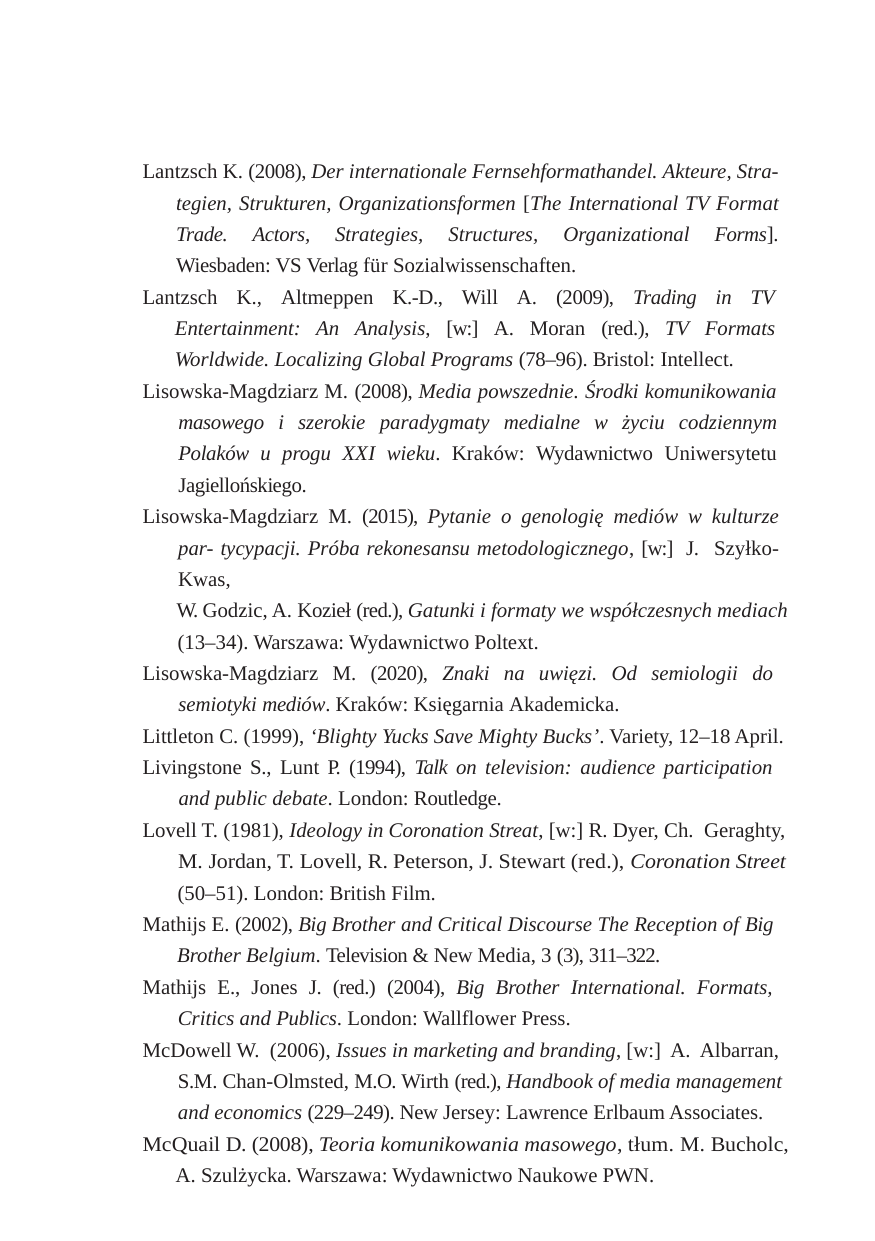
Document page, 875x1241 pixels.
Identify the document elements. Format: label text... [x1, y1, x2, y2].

text Lisowska-Magdziarz M. (2015), Pytanie o genologię mediów w kulturze par- tycypacji. Próba rekonesansu metodologicznego, [w:] J. Szyłko-Kwas, [142, 504, 779, 591]
text Livingstone S., Lunt P. (1994), Talk on television: audience participation and public debate. London: Routledge. [142, 755, 773, 810]
text Lisowska-Magdziarz M. (2008), Media powszednie. Środki komunikowania masowego i szerokie paradygmaty medialne w życiu codziennym Polaków u progu XXI wieku. Kraków: Wydawnictwo Uniwersytetu Jagiellońskiego. [142, 379, 777, 497]
text Lantzsch K., Altmeppen K.-D., Will A. (2009), Trading in TV Entertainment: An Analysis, [w:] A. Moran (red.), TV Formats Worldwide. Localizing Global Programs (78–96). Bristol: Intellect. [142, 285, 775, 371]
text Mathijs E., Jones J. (red.) (2004), Big Brother International. Formats, Critics and Publics. London: Wallflower Press. [142, 975, 773, 1030]
text Littleton C. (1999), ‘Blighty Yucks Save Mighty Bucks’. Variety, 12–18 April. [142, 724, 791, 748]
text W. Godzic, A. Kozieł (red.), Gatunki i formaty we współczesnych mediach [176, 598, 791, 622]
text McQuail D. (2008), Teoria komunikowania masowego, tłum. M. Bucholc, [142, 1132, 791, 1156]
text McDowell W. (2006), Issues in marketing and branding, [w:] A. Albarran, [142, 1037, 791, 1062]
text Lisowska-Magdziarz M. (2020), Znaki na uwięzi. Od semiologii do semiotyki mediów. Kraków: Księgarnia Akademicka. [142, 661, 773, 716]
text Mathijs E. (2002), Big Brother and Critical Discourse The Reception of Big Brother Belgium. Television & New Media, 3 (3), 311–322. [142, 912, 773, 967]
text A. Szulżycka. Warszawa: Wydawnictwo Naukowe PWN. [175, 1163, 791, 1187]
text (13–34). Warszawa: Wydawnictwo Poltext. [177, 629, 791, 654]
text M. Jordan, T. Lovell, R. Peterson, J. Stewart (red.), Coronation Street [178, 849, 791, 873]
text Lantzsch K. (2008), Der internationale Fernsehformathandel. Akteure, Stra- tegien, Strukturen, Organizationsformen [The International TV Format Trade. Actors, Strategies, Structures, Organizational Forms]. Wiesbaden: VS Verlag für Sozialwissenschaften. [142, 159, 779, 277]
text S.M. Chan-Olmsted, M.O. Wirth (red.), Handbook of media management and economics (229–249). New Jersey: Lawrence Erlbaum Associates. [178, 1069, 782, 1124]
text Lovell T. (1981), Ideology in Coronation Streat, [w:] R. Dyer, Ch. Geraghty, [142, 818, 791, 842]
text (50–51). London: British Film. [177, 881, 791, 904]
